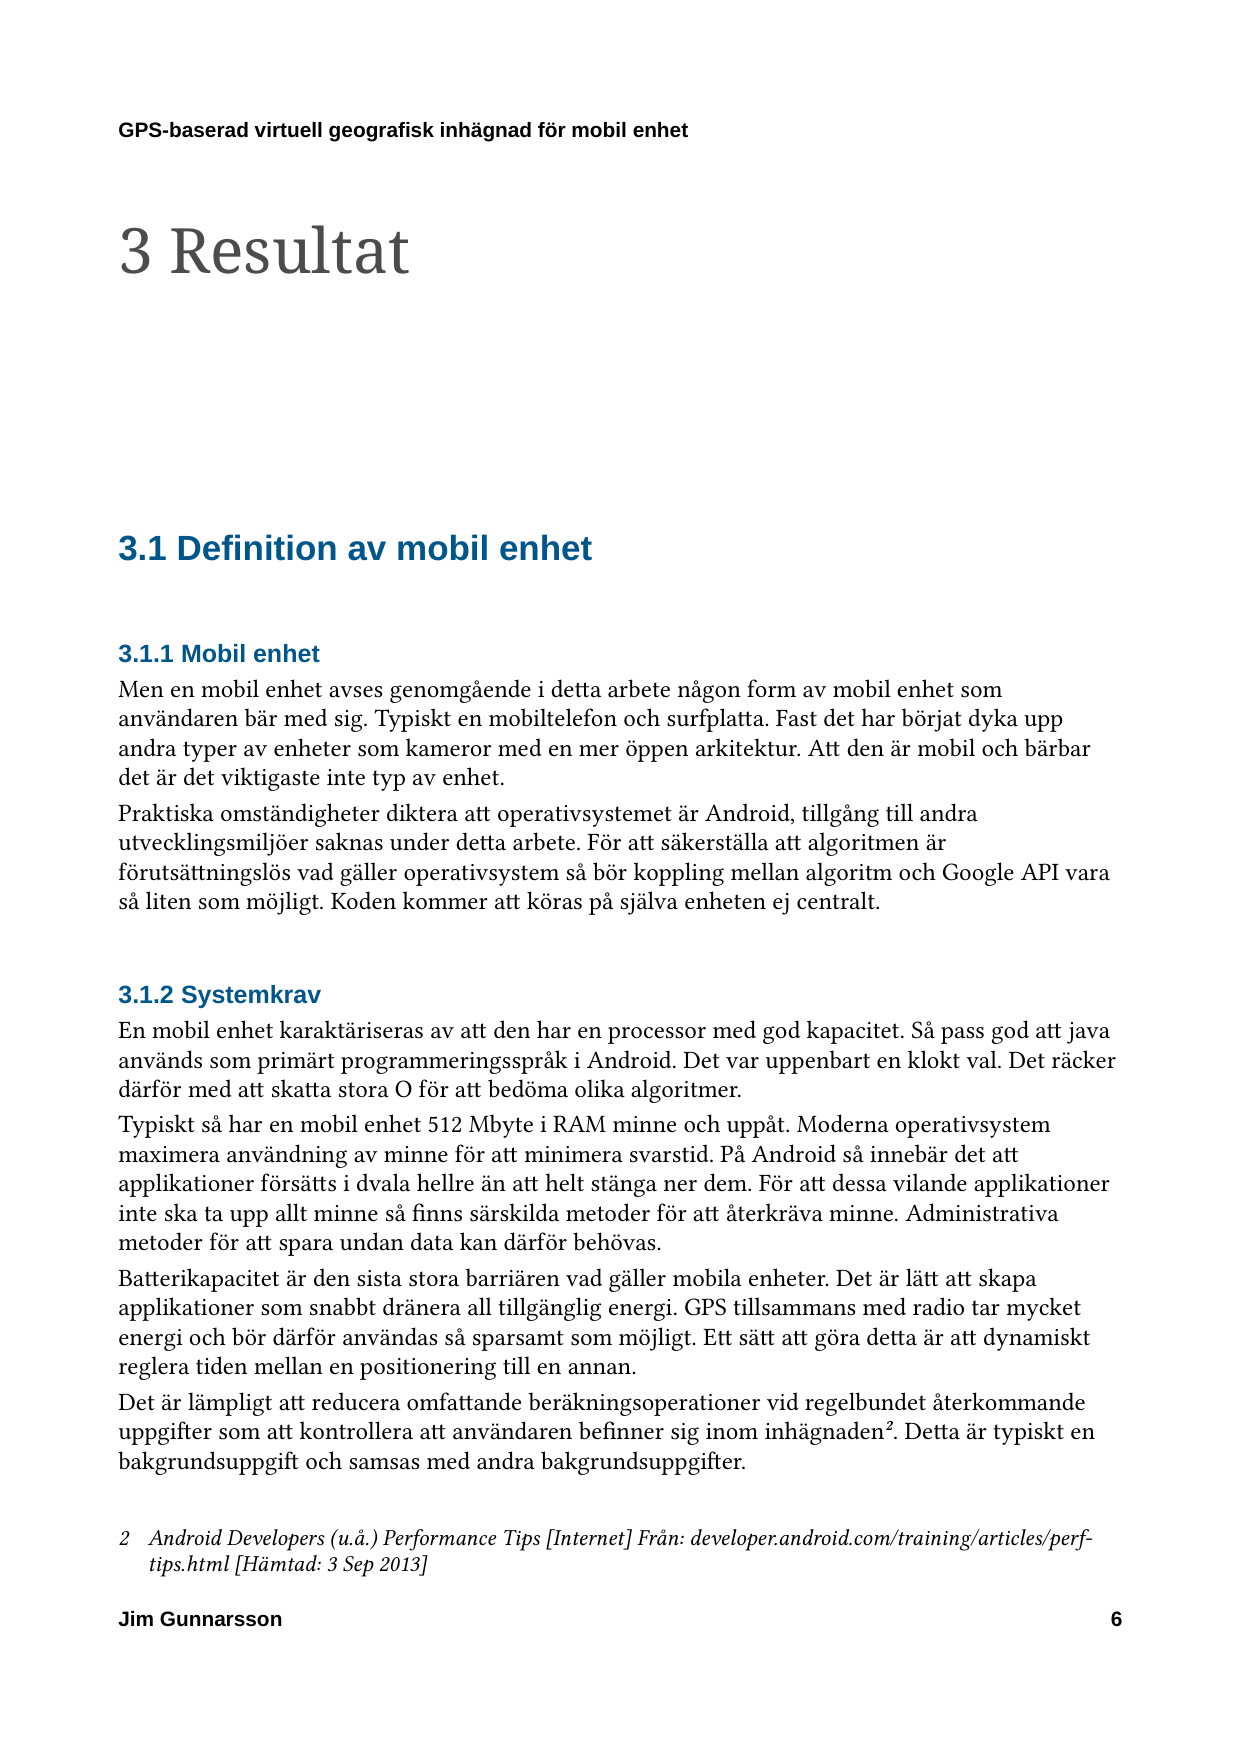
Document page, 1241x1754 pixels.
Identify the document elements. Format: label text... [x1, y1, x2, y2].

subtitle Resultat [118, 207, 1122, 292]
text Men en mobil enhet avses genomgående i detta arbete någon form av mobil enhet som användaren bär med sig. Typiskt en mobiltelefon och surfplatta. Fast det har börjat dyka upp andra typer av enheter som kameror med en mer öppen arkitektur. Att den är mobil och bärbar det är det viktigaste inte typ av enhet. [118, 673, 1122, 791]
text Det är lämpligt att reducera omfattande beräkningsoperationer vid regelbundet återkommande uppgifter som att kontrollera att användaren befinner sig inom inhägnaden. Detta är typiskt en bakgrundsuppgift och samsas med andra bakgrundsuppgifter. [118, 1387, 1122, 1475]
subtitle Mobil enhet [118, 639, 1122, 668]
text Praktiska omständigheter diktera att operativsystemet är Android, tillgång till andra utvecklingsmiljöer saknas under detta arbete. För att säkerställa att algoritmen är förutsättningslös vad gäller operativsystem så bör koppling mellan algoritm och Google API vara så liten som möjligt. Koden kommer att köras på själva enheten ej centralt. [118, 797, 1122, 915]
text En mobil enhet karaktäriseras av att den har en processor med god kapacitet. Så pass god att java används som primärt programmeringsspråk i Android. Det var uppenbart en klokt val. Det räcker därför med att skatta stora O för att bedöma olika algoritmer. [118, 1015, 1122, 1103]
subtitle Definition av mobil enhet [118, 528, 1122, 568]
text Android Developers (u.å.) Performance Tips [Internet] Från: developer.android.com/training/articles/perf-tips.html [Hämtad: 3 Sep 2013] [118, 1524, 1122, 1577]
subtitle Systemkrav [118, 980, 1122, 1009]
text Batterikapacitet är den sista stora barriären vad gäller mobila enheter. Det är lätt att skapa applikationer som snabbt dränera all tillgänglig energi. GPS tillsammans med radio tar mycket energi och bör därför användas så sparsamt som möjligt. Ett sätt att göra detta är att dynamiskt reglera tiden mellan en positionering till en annan. [118, 1263, 1122, 1381]
text Typiskt så har en mobil enhet 512 Mbyte i RAM minne och uppåt. Moderna operativsystem maximera användning av minne för att minimera svarstid. På Android så innebär det att applikationer försätts i dvala hellre än att helt stänga ner dem. För att dessa vilande applikationer inte ska ta upp allt minne så finns särskilda metoder för att återkräva minne. Administrativa metoder för att spara undan data kan därför behövas. [118, 1109, 1122, 1257]
